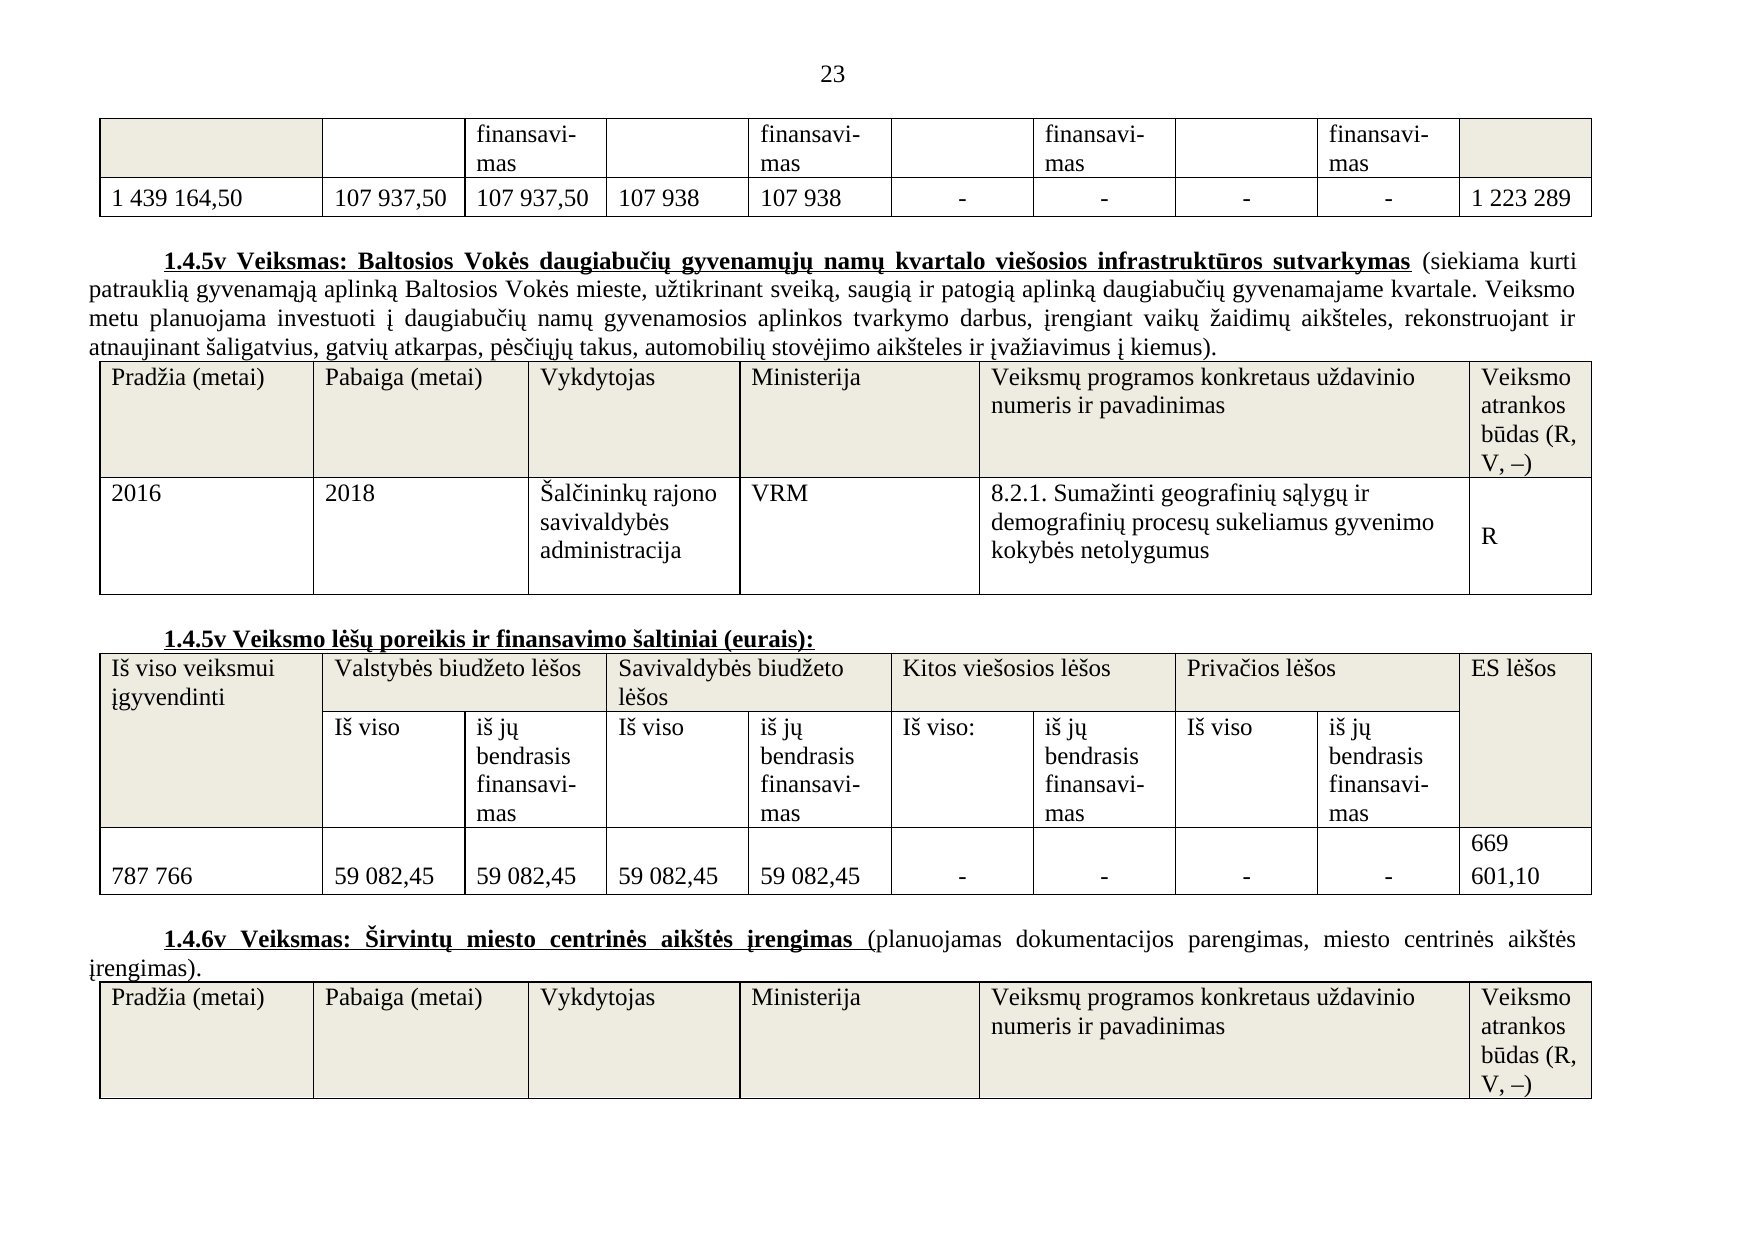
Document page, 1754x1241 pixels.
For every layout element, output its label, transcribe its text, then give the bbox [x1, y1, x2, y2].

table_cell - [1176, 178, 1317, 216]
table_header Iš viso veiksmui įgyvendinti [101, 654, 322, 827]
table_cell - [892, 828, 1033, 894]
table_cell 59 082,45 [466, 828, 606, 894]
table_header Veiksmo atrankos būdas (R, V, –) [1470, 362, 1591, 477]
table_header ES lėšos [1460, 654, 1591, 827]
table_header Privačios lėšos [1176, 654, 1459, 711]
table_cell finansavi- mas [749, 119, 891, 177]
table_cell iš jų bendrasis finansavi- mas [1034, 712, 1175, 827]
table_header Vykdytojas [529, 983, 739, 1097]
table_header Veiksmo atrankos būdas (R, V, –) [1470, 983, 1591, 1097]
table_cell finansavi- mas [1318, 119, 1459, 177]
table_cell 1 439 164,50 [101, 178, 322, 216]
table_cell 787 766 [101, 828, 322, 894]
table_header Veiksmų programos konkretaus uždavinio numeris ir pavadinimas [980, 983, 1469, 1097]
table_cell 59 082,45 [749, 828, 891, 894]
table_cell R [1470, 478, 1591, 594]
table_cell - [892, 178, 1033, 216]
table_cell 2016 [101, 478, 313, 594]
table_cell Šalčininkų rajono savivaldybės administracija [529, 478, 739, 594]
table_header Valstybės biudžeto lėšos [323, 654, 606, 711]
table_header Pabaiga (metai) [314, 362, 528, 477]
table_cell iš jų bendrasis finansavi- mas [749, 712, 891, 827]
table_header Ministerija [741, 983, 979, 1097]
table_cell [323, 119, 464, 177]
table_cell [607, 119, 748, 177]
table_cell Iš viso [1176, 712, 1317, 827]
table_cell 107 938 [607, 178, 748, 216]
table_cell 2018 [314, 478, 528, 594]
table_cell - [1176, 828, 1317, 894]
table_cell 59 082,45 [607, 828, 748, 894]
table_cell Iš viso [607, 712, 748, 827]
table_cell 107 938 [749, 178, 891, 216]
table_cell 8.2.1. Sumažinti geografinių sąlygų ir demografinių procesų sukeliamus gyvenimo kokybės netolygumus [980, 478, 1469, 594]
table_cell 107 937,50 [323, 178, 464, 216]
text 1.4.6v Veiksmas: Širvintų miesto centrinės aikštės įrengimas (planuojamas dokumentacijos parengimas, miesto centrinės aikštės įrengimas). [89, 924, 1577, 981]
table_header [101, 119, 322, 177]
table_cell - [1034, 178, 1175, 216]
table_header Veiksmų programos konkretaus uždavinio numeris ir pavadinimas [980, 362, 1469, 477]
table_cell - [1034, 828, 1175, 894]
table_header Savivaldybės biudžeto lėšos [607, 654, 891, 711]
table_cell Iš viso: [892, 712, 1033, 827]
table_header Pradžia (metai) [101, 362, 313, 477]
table_cell 669 601,10 [1460, 828, 1591, 894]
table_header [1460, 119, 1591, 177]
table_cell iš jų bendrasis finansavi- mas [466, 712, 606, 827]
table_cell VRM [741, 478, 979, 594]
table_cell finansavi- mas [466, 119, 606, 177]
table_header Vykdytojas [529, 362, 739, 477]
table_cell finansavi- mas [1034, 119, 1175, 177]
table_cell iš jų bendrasis finansavi- mas [1318, 712, 1459, 827]
table_cell [1176, 119, 1317, 177]
text 1.4.5v Veiksmo lėšų poreikis ir finansavimo šaltiniai (eurais): [89, 624, 1577, 652]
table_header Kitos viešosios lėšos [892, 654, 1175, 711]
table_cell 1 223 289 [1460, 178, 1591, 216]
table_cell 59 082,45 [323, 828, 464, 894]
table_header Pabaiga (metai) [314, 983, 528, 1097]
table_header Pradžia (metai) [101, 983, 313, 1097]
text 1.4.5v Veiksmas: Baltosios Vokės daugiabučių gyvenamųjų namų kvartalo viešosios infrastruktūros sutvarkymas (siekiama kurti patrauklią gyvenamąją aplinką Baltosios Vokės mieste, užtikrinant sveiką, saugią ir patogią aplinką daugiabučių gyvenamajame kvartale. Veiksmo metu planuojama investuoti į daugiabučių namų gyvenamosios aplinkos tvarkymo darbus, įrengiant vaikų žaidimų aikšteles, rekonstruojant ir atnaujinant šaligatvius, gatvių atkarpas, pėsčiųjų takus, automobilių stovėjimo aikšteles ir įvažiavimus į kiemus). [89, 246, 1577, 361]
table_header Ministerija [741, 362, 979, 477]
table_cell Iš viso [323, 712, 464, 827]
table_cell - [1318, 828, 1459, 894]
table_cell - [1318, 178, 1459, 216]
table_cell 107 937,50 [466, 178, 606, 216]
table_cell [892, 119, 1033, 177]
